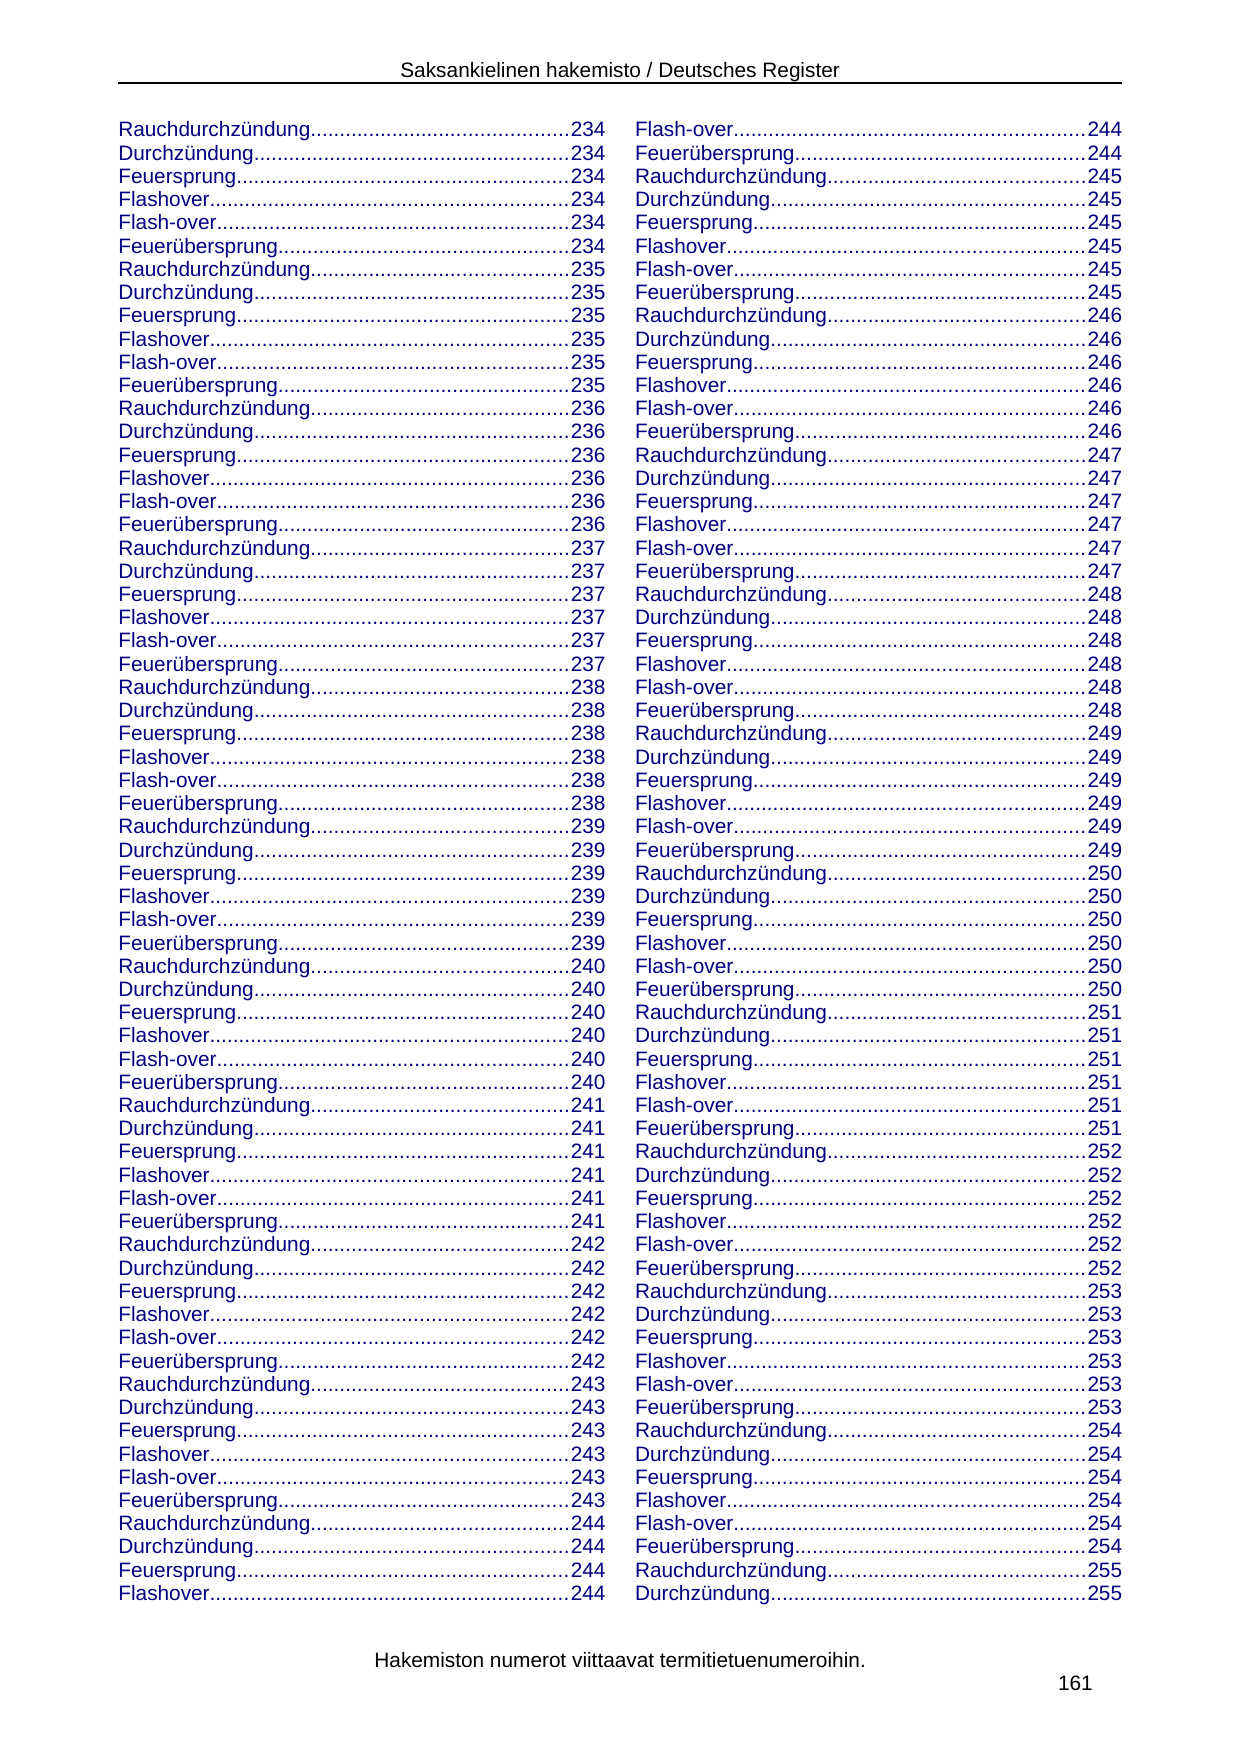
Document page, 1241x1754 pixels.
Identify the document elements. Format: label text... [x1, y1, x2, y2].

text Feuerübersprung 252 [635, 1256, 1122, 1279]
text Feuersprung 244 [118, 1558, 605, 1581]
text Feuerübersprung 245 [635, 281, 1122, 304]
text Durchzündung 255 [635, 1581, 1122, 1605]
text Durchzündung 251 [635, 1024, 1122, 1047]
text Feuersprung 254 [635, 1465, 1122, 1488]
text Durchzündung 242 [118, 1256, 605, 1279]
text Rauchdurchzündung 236 [118, 397, 605, 420]
text Flash-over 247 [635, 536, 1122, 559]
text Flash-over 246 [635, 397, 1122, 420]
text Durchzündung 244 [118, 1535, 605, 1558]
text Feuerübersprung 248 [635, 699, 1122, 722]
text Flash-over 248 [635, 676, 1122, 699]
text Feuerübersprung 243 [118, 1488, 605, 1512]
text Flash-over 243 [118, 1465, 605, 1488]
text Rauchdurchzündung 251 [635, 1001, 1122, 1024]
text Feuerübersprung 241 [118, 1210, 605, 1233]
text Flashover 244 [118, 1581, 605, 1605]
text Feuerübersprung 250 [635, 977, 1122, 1001]
text Flash-over 235 [118, 350, 605, 373]
text Durchzündung 237 [118, 559, 605, 583]
text Flash-over 238 [118, 768, 605, 792]
text Flashover 254 [635, 1488, 1122, 1512]
text Flashover 235 [118, 327, 605, 350]
text Rauchdurchzündung 245 [635, 164, 1122, 188]
text Feuerübersprung 235 [118, 373, 605, 397]
text Feuersprung 239 [118, 861, 605, 884]
text Flashover 243 [118, 1442, 605, 1465]
text Flash-over 244 [635, 118, 1122, 141]
text Flashover 238 [118, 745, 605, 768]
text Rauchdurchzündung 238 [118, 676, 605, 699]
text Durchzündung 249 [635, 745, 1122, 768]
text Durchzündung 245 [635, 188, 1122, 211]
text Rauchdurchzündung 254 [635, 1419, 1122, 1442]
text Durchzündung 246 [635, 327, 1122, 350]
text Rauchdurchzündung 243 [118, 1372, 605, 1396]
text Feuersprung 241 [118, 1140, 605, 1163]
text Flash-over 245 [635, 257, 1122, 281]
text Flashover 246 [635, 373, 1122, 397]
text Flashover 241 [118, 1163, 605, 1187]
text Durchzündung 250 [635, 884, 1122, 908]
text Rauchdurchzündung 248 [635, 583, 1122, 606]
text Flash-over 253 [635, 1372, 1122, 1396]
text Feuersprung 235 [118, 304, 605, 327]
text Rauchdurchzündung 240 [118, 954, 605, 977]
text Feuersprung 246 [635, 350, 1122, 373]
text Rauchdurchzündung 252 [635, 1140, 1122, 1163]
text Durchzündung 247 [635, 466, 1122, 490]
text Durchzündung 253 [635, 1303, 1122, 1326]
text Durchzündung 254 [635, 1442, 1122, 1465]
text Feuersprung 253 [635, 1326, 1122, 1349]
text Feuerübersprung 240 [118, 1070, 605, 1094]
text Feuersprung 242 [118, 1279, 605, 1303]
text Rauchdurchzündung 234 [118, 118, 605, 141]
text Feuerübersprung 237 [118, 652, 605, 676]
text Durchzündung 243 [118, 1396, 605, 1419]
text Durchzündung 238 [118, 699, 605, 722]
text Feuerübersprung 236 [118, 513, 605, 536]
text Flash-over 249 [635, 815, 1122, 838]
text Feuersprung 243 [118, 1419, 605, 1442]
text Feuersprung 234 [118, 164, 605, 188]
text Feuersprung 237 [118, 583, 605, 606]
text Flashover 252 [635, 1210, 1122, 1233]
text Feuersprung 238 [118, 722, 605, 745]
text Feuerübersprung 253 [635, 1396, 1122, 1419]
text Rauchdurchzündung 242 [118, 1233, 605, 1256]
text Rauchdurchzündung 249 [635, 722, 1122, 745]
text Flash-over 240 [118, 1047, 605, 1070]
text Flashover 251 [635, 1070, 1122, 1094]
text Feuerübersprung 247 [635, 559, 1122, 583]
text Flash-over 252 [635, 1233, 1122, 1256]
text Flashover 237 [118, 606, 605, 629]
text Feuersprung 249 [635, 768, 1122, 792]
text Rauchdurchzündung 253 [635, 1279, 1122, 1303]
text Flashover 239 [118, 884, 605, 908]
text Rauchdurchzündung 237 [118, 536, 605, 559]
text Feuersprung 251 [635, 1047, 1122, 1070]
text Flash-over 254 [635, 1512, 1122, 1535]
text Flashover 247 [635, 513, 1122, 536]
text Rauchdurchzündung 235 [118, 257, 605, 281]
text Feuersprung 250 [635, 908, 1122, 931]
text Durchzündung 252 [635, 1163, 1122, 1187]
text Flashover 249 [635, 792, 1122, 815]
text Feuersprung 236 [118, 443, 605, 466]
text Flash-over 250 [635, 954, 1122, 977]
text Durchzündung 236 [118, 420, 605, 443]
text Durchzündung 235 [118, 281, 605, 304]
text Rauchdurchzündung 255 [635, 1558, 1122, 1581]
text Rauchdurchzündung 241 [118, 1094, 605, 1117]
text Feuerübersprung 242 [118, 1349, 605, 1372]
text Flash-over 239 [118, 908, 605, 931]
text Rauchdurchzündung 250 [635, 861, 1122, 884]
text Flash-over 242 [118, 1326, 605, 1349]
text Feuerübersprung 254 [635, 1535, 1122, 1558]
text Flashover 253 [635, 1349, 1122, 1372]
text Feuerübersprung 238 [118, 792, 605, 815]
text Feuerübersprung 239 [118, 931, 605, 954]
text Feuersprung 245 [635, 211, 1122, 234]
text Feuersprung 248 [635, 629, 1122, 652]
text Feuerübersprung 246 [635, 420, 1122, 443]
text Feuersprung 240 [118, 1001, 605, 1024]
text Flash-over 241 [118, 1187, 605, 1210]
text Feuerübersprung 244 [635, 141, 1122, 164]
text Feuersprung 252 [635, 1187, 1122, 1210]
text Flashover 236 [118, 466, 605, 490]
text Rauchdurchzündung 244 [118, 1512, 605, 1535]
text Flash-over 236 [118, 490, 605, 513]
text Rauchdurchzündung 246 [635, 304, 1122, 327]
text Rauchdurchzündung 247 [635, 443, 1122, 466]
text Flashover 250 [635, 931, 1122, 954]
text Rauchdurchzündung 239 [118, 815, 605, 838]
text Flashover 234 [118, 188, 605, 211]
text Durchzündung 234 [118, 141, 605, 164]
text Feuersprung 247 [635, 490, 1122, 513]
text Feuerübersprung 249 [635, 838, 1122, 861]
text Feuerübersprung 251 [635, 1117, 1122, 1140]
text Flash-over 234 [118, 211, 605, 234]
text Flash-over 237 [118, 629, 605, 652]
text Flashover 245 [635, 234, 1122, 257]
text Flashover 240 [118, 1024, 605, 1047]
text Flash-over 251 [635, 1094, 1122, 1117]
text Durchzündung 239 [118, 838, 605, 861]
text Flashover 248 [635, 652, 1122, 676]
text Durchzündung 248 [635, 606, 1122, 629]
text Durchzündung 240 [118, 977, 605, 1001]
text Durchzündung 241 [118, 1117, 605, 1140]
text Flashover 242 [118, 1303, 605, 1326]
text Feuerübersprung 234 [118, 234, 605, 257]
